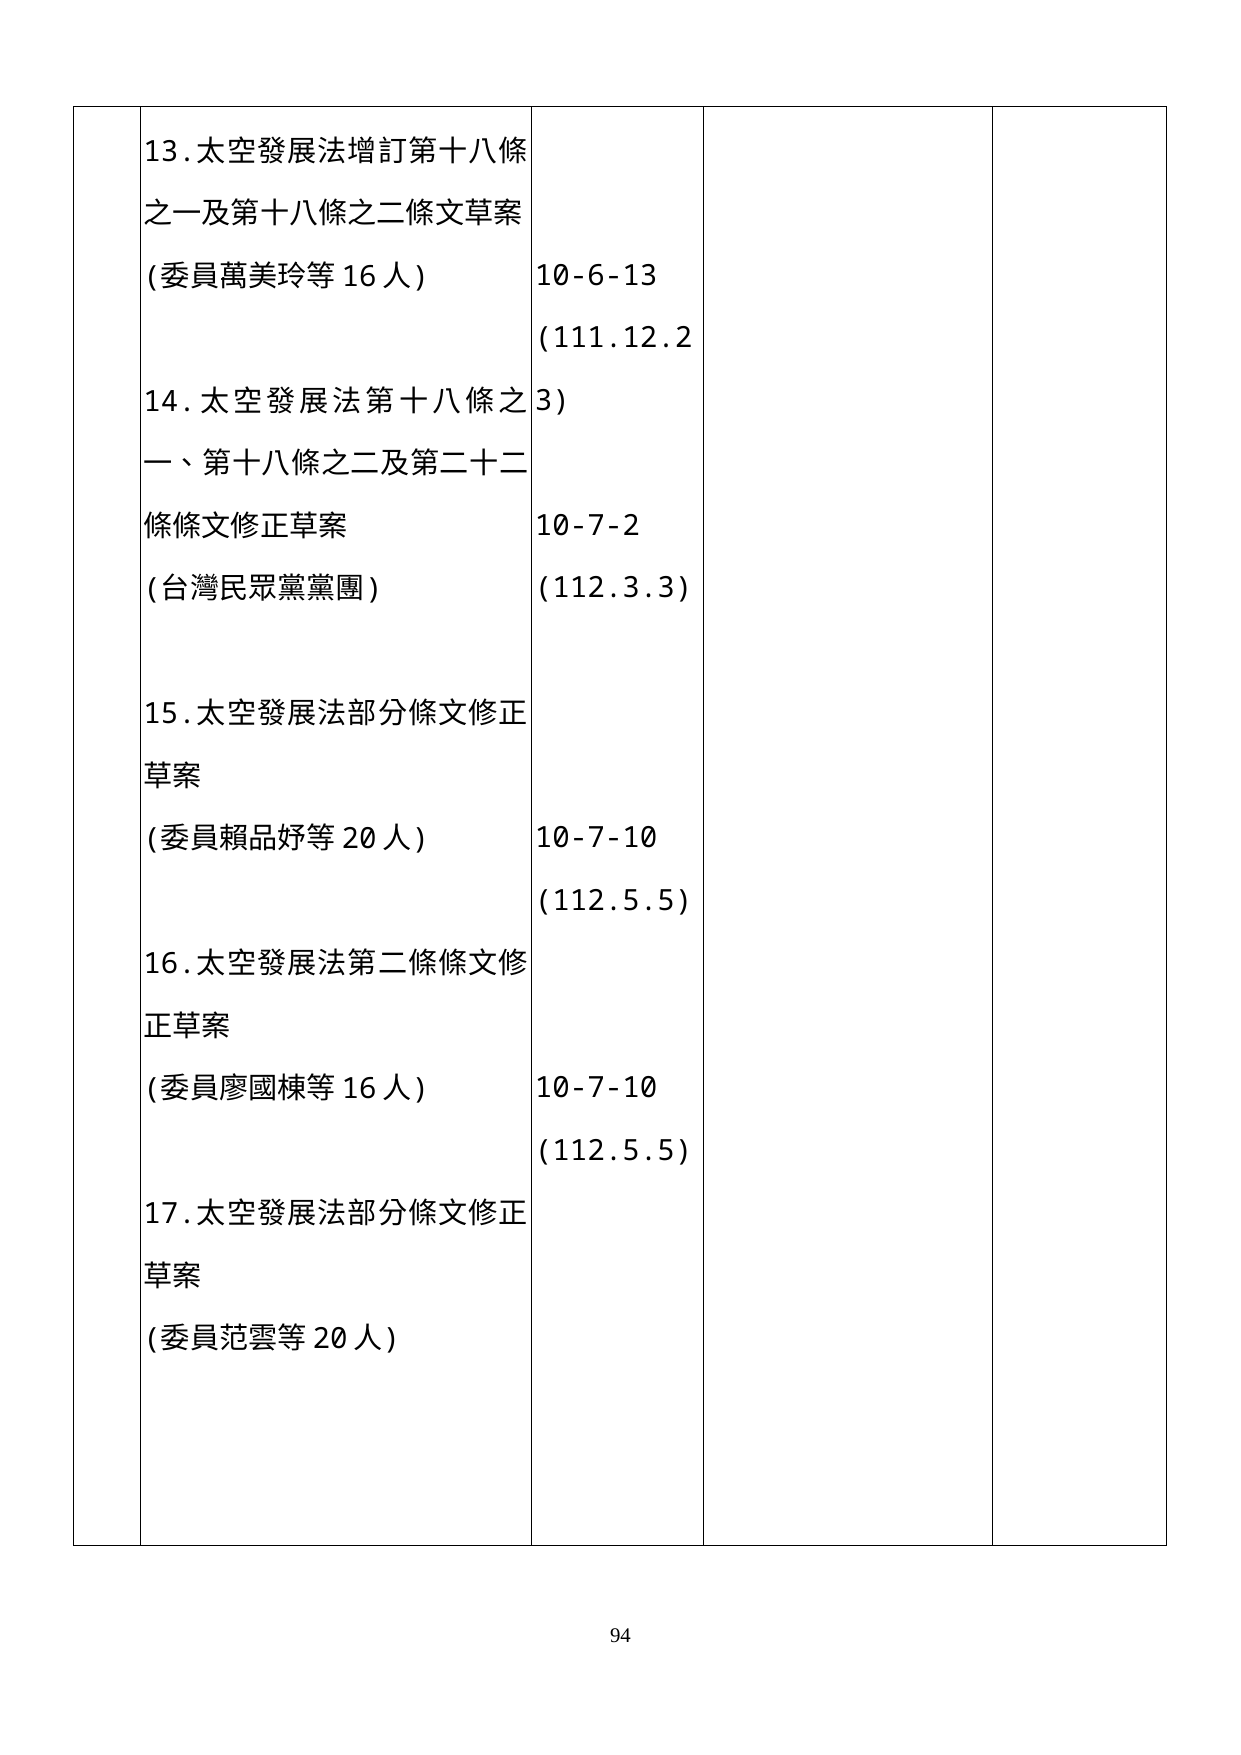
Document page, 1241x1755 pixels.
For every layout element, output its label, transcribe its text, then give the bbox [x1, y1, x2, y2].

table_cell [704, 107, 992, 1544]
table_cell 10-6-13 (111.12.23) 10-7-2 (112.3.3) 10-7-10 (112.5.5) 10-7-10 (112.5.5) [532, 107, 703, 1544]
table_cell [74, 107, 140, 1544]
table_cell [993, 107, 1166, 1544]
table_cell 13.太空發展法增訂第十八條之一及第十八條之二條文草案 (委員萬美玲等16人) 14.太空發展法第十八條之一、第十八條之二及第二十二條條文修正草案 (台灣民眾黨黨團) 15.太空發展法部分條文修正草案 (委員賴品妤等20人) 16.太空發展法第二條條文修正草案 (委員廖國棟等16人) 17.太空發展法部分條文修正草案 (委員范雲等20人) [141, 107, 531, 1544]
